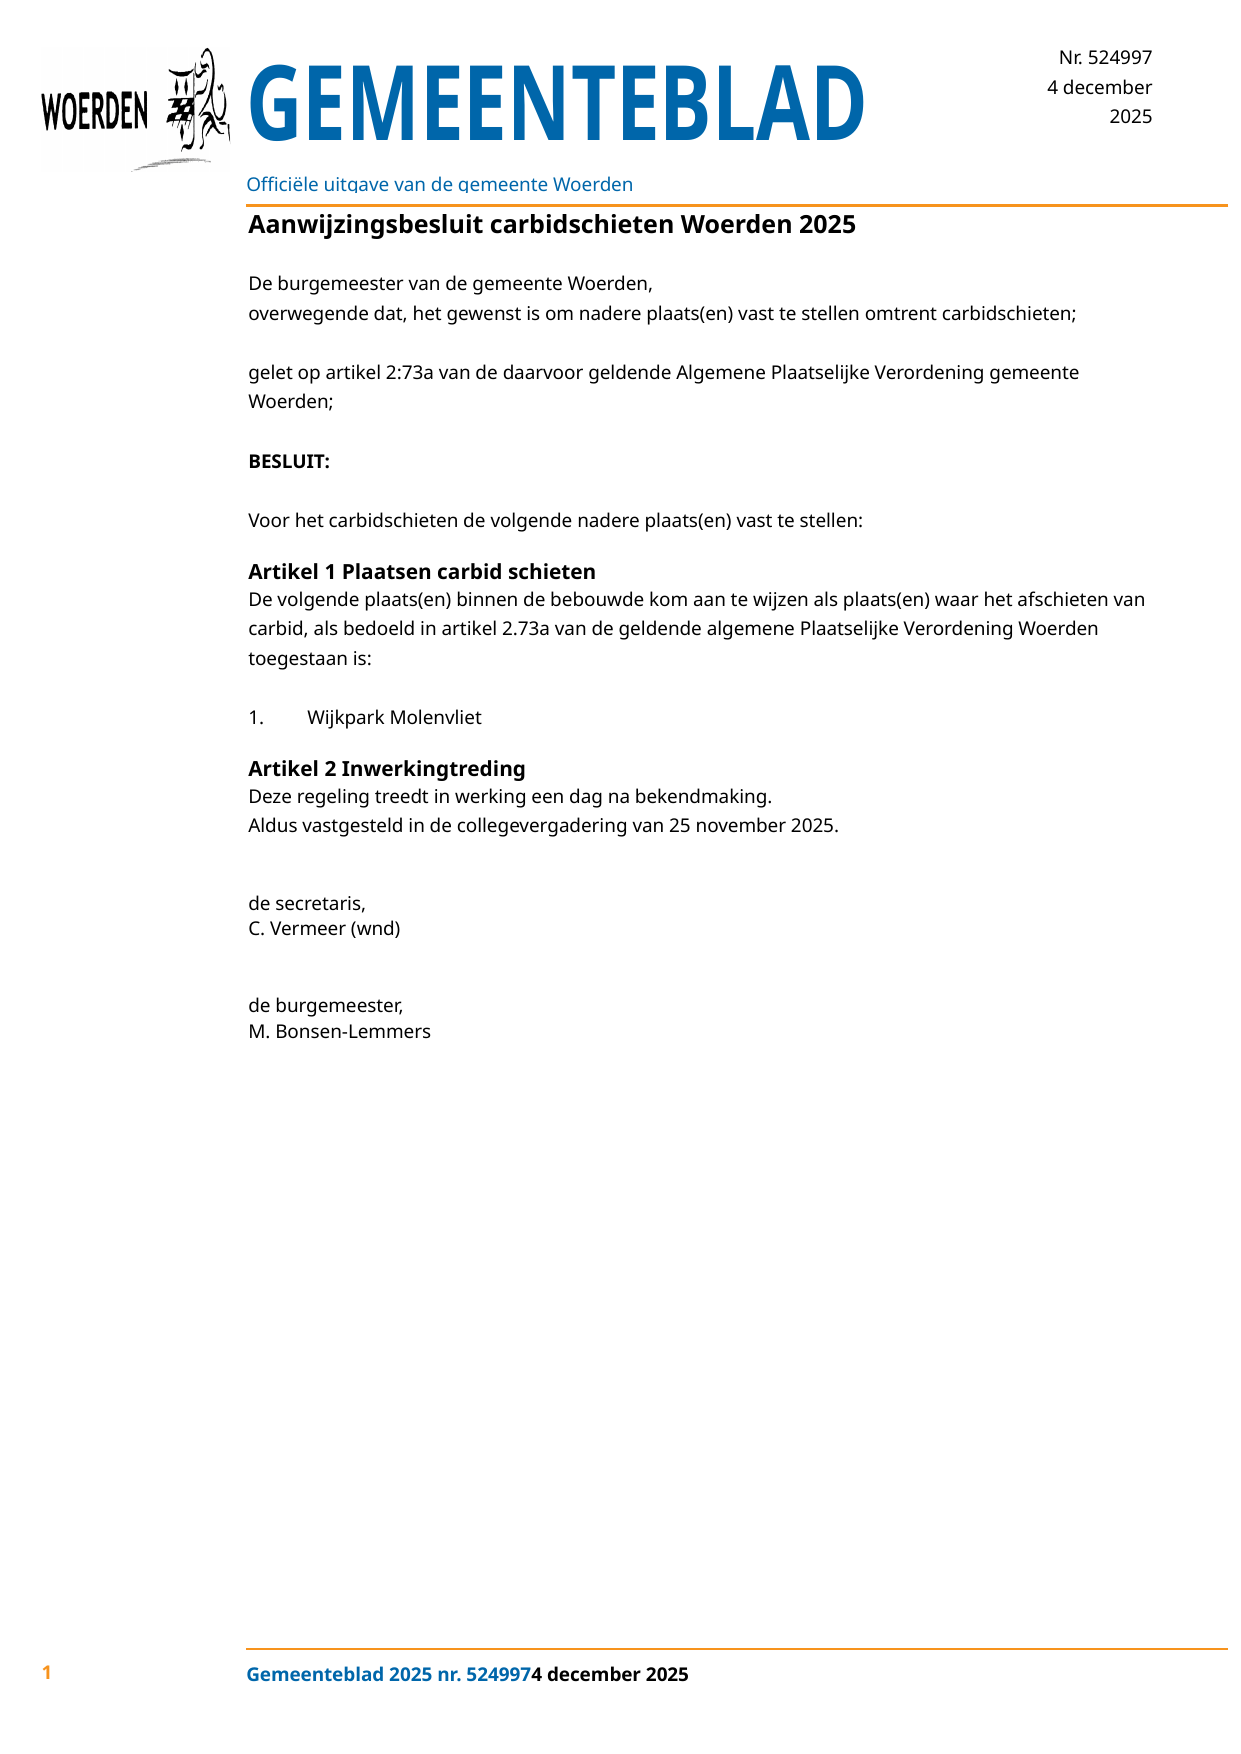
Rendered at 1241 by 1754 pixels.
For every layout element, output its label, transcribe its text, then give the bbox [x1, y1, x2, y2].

text Artikel 2 Inwerkingtreding [248, 754, 1152, 783]
text de secretaris, [248, 890, 1152, 916]
text overwegende dat, het gewenst is om nadere plaats(en) vast te stellen omtrent carbidschieten; [248, 300, 1152, 326]
text BESLUIT: [248, 448, 1152, 473]
text Voor het carbidschieten de volgende nadere plaats(en) vast te stellen: [248, 507, 1152, 533]
list Wijkpark Molenvliet [248, 704, 1152, 730]
text Artikel 1 Plaatsen carbid schieten [248, 557, 1152, 586]
text De burgemeester van de gemeente Woerden, [248, 270, 1152, 296]
text Aanwijzingsbesluit carbidschieten Woerden 2025 [248, 207, 1152, 241]
text Deze regeling treedt in werking een dag na bekendmaking. [248, 783, 1152, 809]
text C. Vermeer (wnd) [248, 916, 1152, 941]
text M. Bonsen-Lemmers [248, 1018, 1152, 1044]
text de burgemeester, [248, 993, 1152, 1018]
picture [41, 47, 231, 172]
text gelet op artikel 2:73a van de daarvoor geldende Algemene Plaatselijke Verordening gemeente Woerden; [248, 359, 1152, 414]
text Aldus vastgesteld in de collegevergadering van 25 november 2025. [248, 813, 1152, 838]
text De volgende plaats(en) binnen de bebouwde kom aan te wijzen als plaats(en) waar het afschieten van carbid, als bedoeld in artikel 2.73a van de geldende algemene Plaatselijke Verordening Woerden toegestaan is: [248, 586, 1152, 671]
